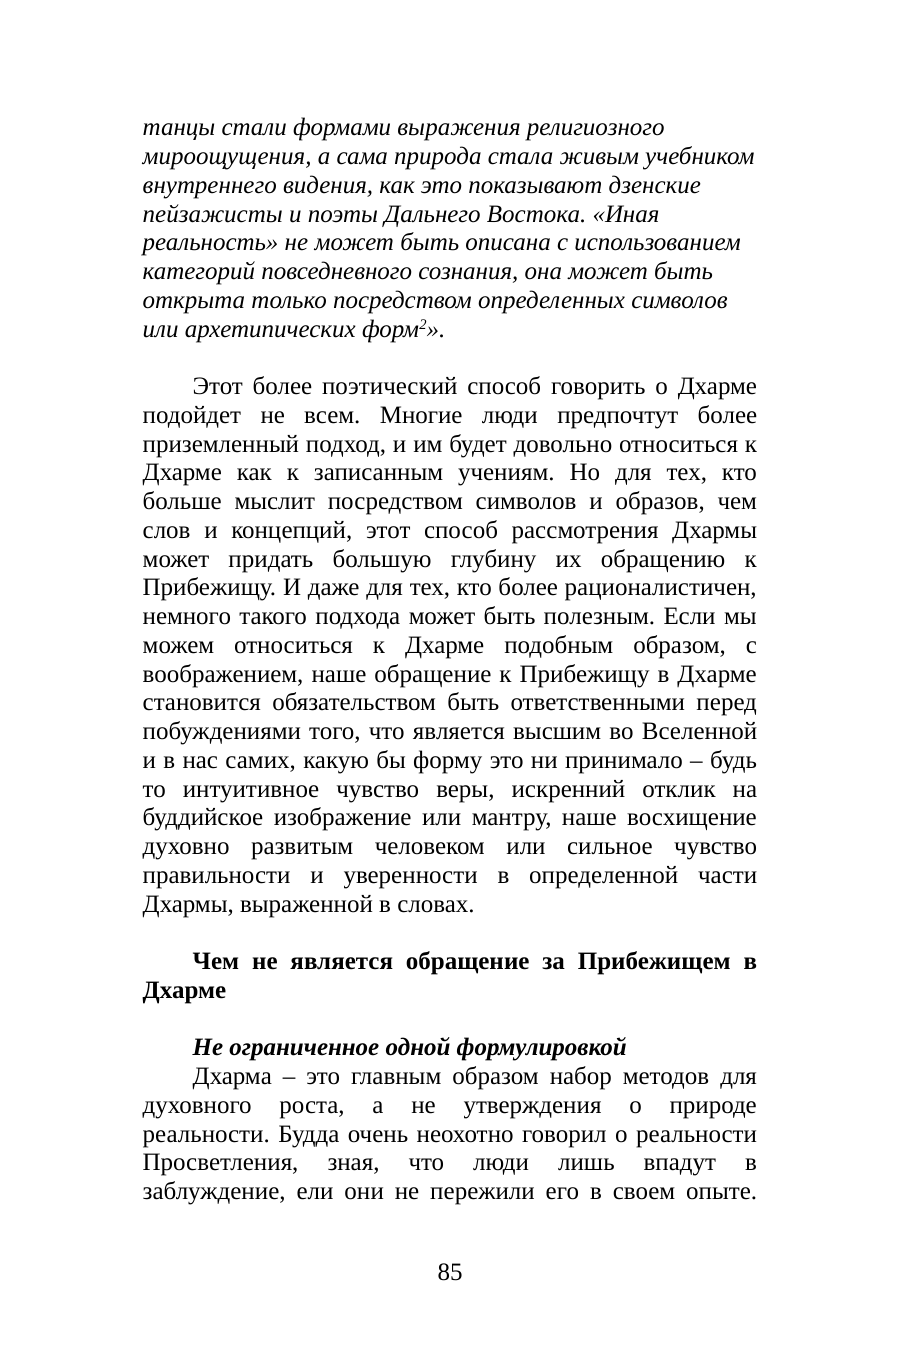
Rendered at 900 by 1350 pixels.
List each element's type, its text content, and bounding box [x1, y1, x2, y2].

text Не ограниченное одной формулировкой [142, 1032, 757, 1061]
text танцы стали формами выражения религиозного мироощущения, а сама природа стала живым учебником внутреннего видения, как это показывают дзенские пейзажисты и поэты Дальнего Востока. «Иная реальность» не может быть описана с использованием категорий повседневного сознания, она может быть открыта только посредством определенных символов или архетипических форм2». [142, 112, 757, 342]
text Дхарма – это главным образом набор методов для духовного роста, а не утверждения о природе реальности. Будда очень неохотно говорил о реальности Просветления, зная, что люди лишь впадут в заблуждение, ели они не пережили его в своем опыте. [142, 1061, 757, 1205]
text Чем не является обращение за Прибежищем в Дхарме [142, 946, 757, 1004]
text Этот более поэтический способ говорить о Дхарме подойдет не всем. Многие люди предпочтут более приземленный подход, и им будет довольно относиться к Дхарме как к записанным учениям. Но для тех, кто больше мыслит посредством символов и образов, чем слов и концепций, этот способ рассмотрения Дхармы может придать большую глубину их обращению к Прибежищу. И даже для тех, кто более рационалистичен, немного такого подхода может быть полезным. Если мы можем относиться к Дхарме подобным образом, с воображением, наше обращение к Прибежищу в Дхарме становится обязательством быть ответственными перед побуждениями того, что является высшим во Вселенной и в нас самих, какую бы форму это ни принимало – будь то интуитивное чувство веры, искренний отклик на буддийское изображение или мантру, наше восхищение духовно развитым человеком или сильное чувство правильности и уверенности в определенной части Дхармы, выраженной в словах. [142, 371, 757, 917]
